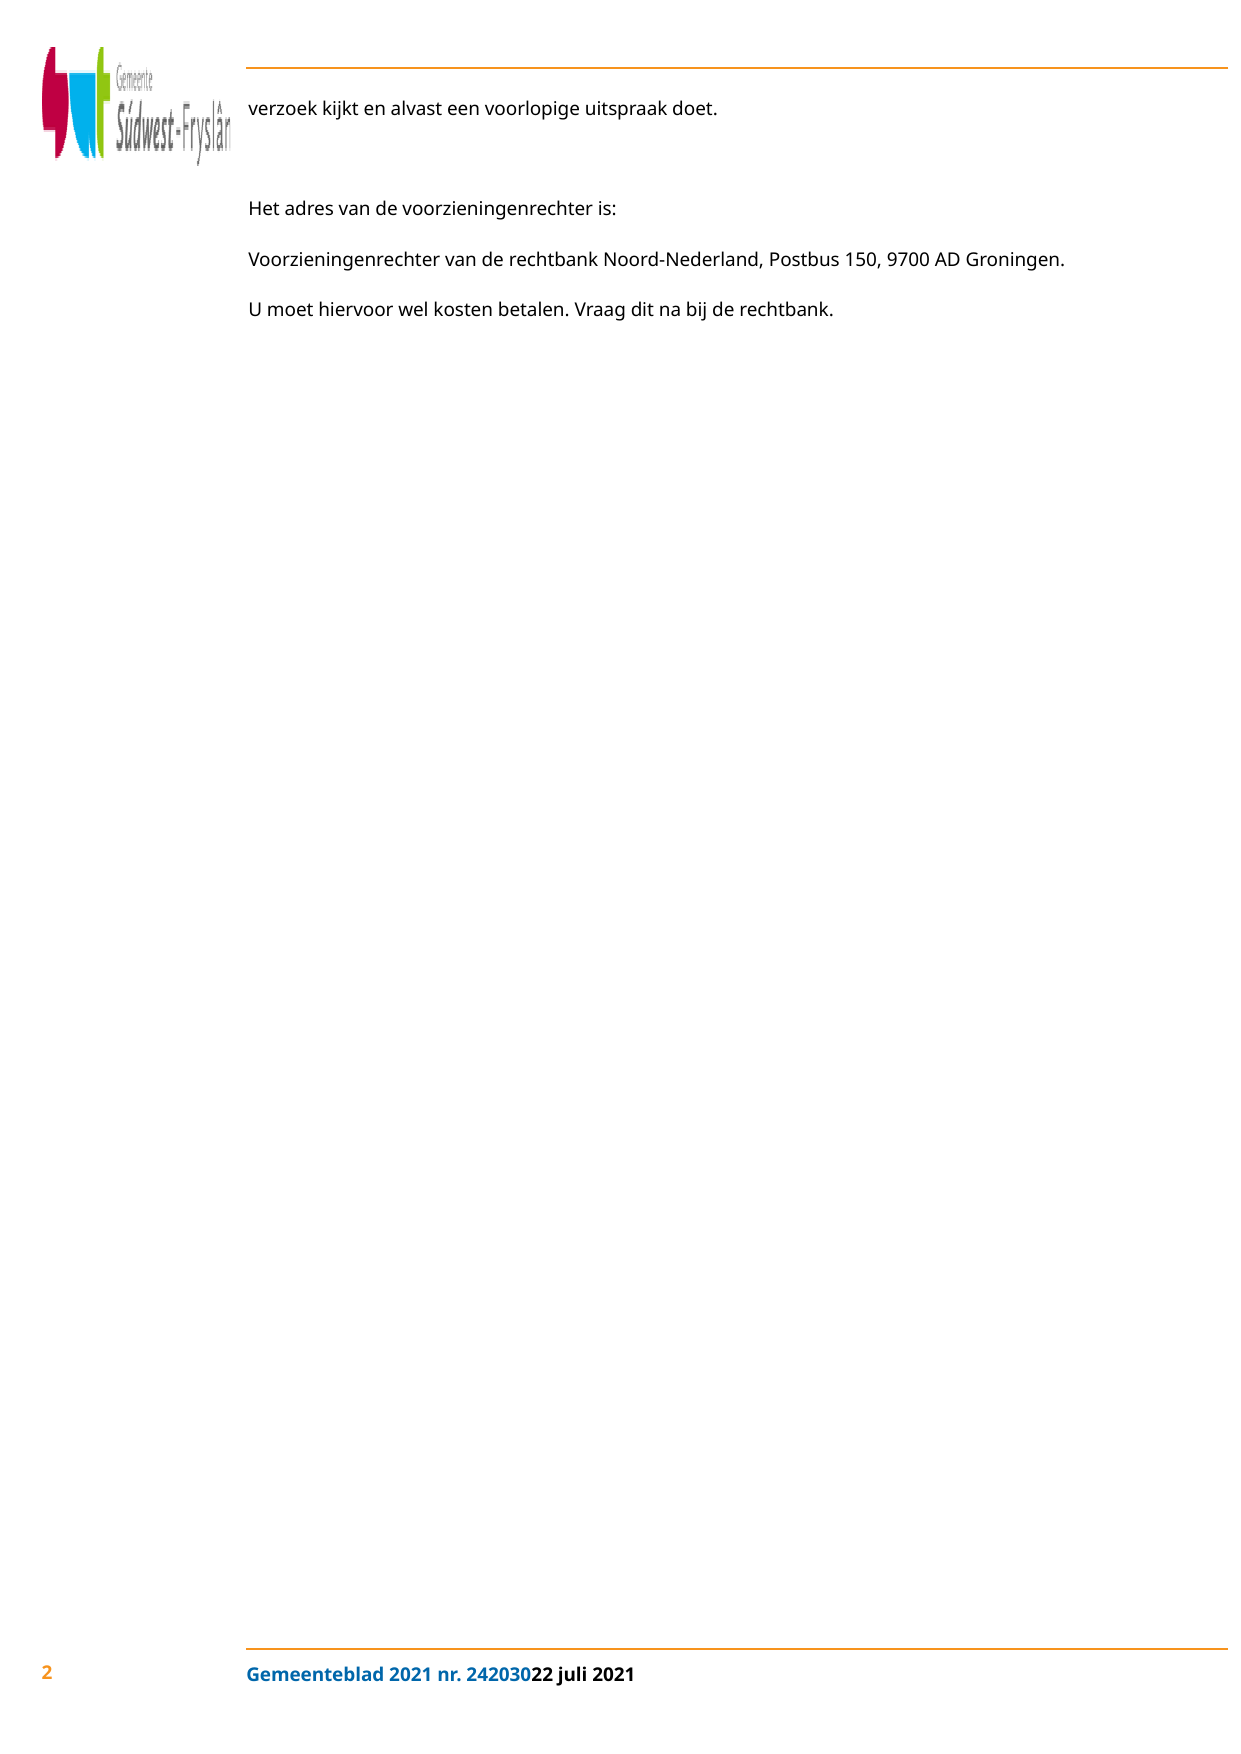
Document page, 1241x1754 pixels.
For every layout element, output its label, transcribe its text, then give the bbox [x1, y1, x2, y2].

text Voorzieningenrechter van de rechtbank Noord-Nederland, Postbus 150, 9700 AD Groningen. [248, 246, 1152, 272]
text verzoek kijkt en alvast een voorlopige uitspraak doet. [248, 95, 1152, 121]
text Het adres van de voorzieningenrechter is: [248, 196, 1152, 221]
text U moet hiervoor wel kosten betalen. Vraag dit na bij de rechtbank. [248, 296, 1152, 322]
picture [41, 47, 231, 172]
